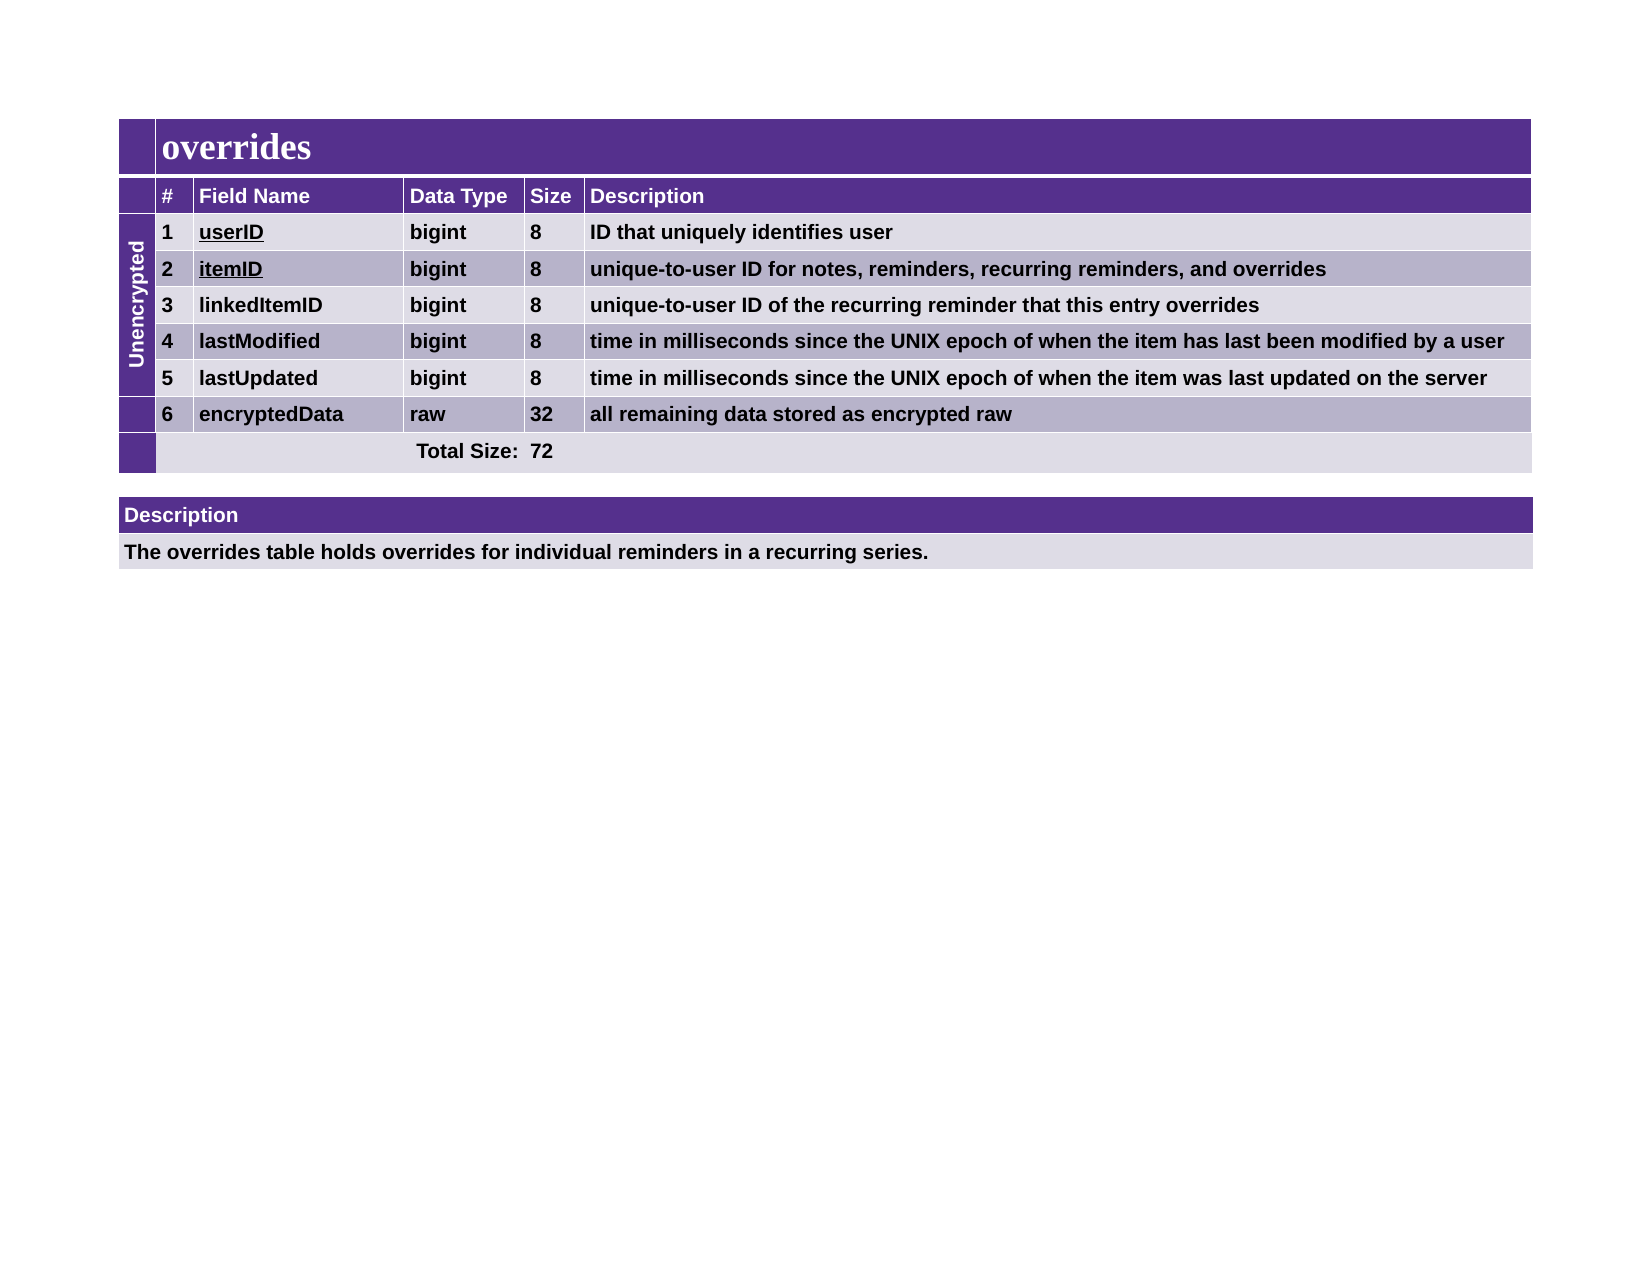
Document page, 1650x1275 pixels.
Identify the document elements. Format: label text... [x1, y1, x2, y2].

table_cell itemID [194, 251, 403, 286]
table_cell unique-to-user ID for notes, reminders, recurring reminders, and overrides [585, 251, 1531, 286]
table_cell time in milliseconds since the UNIX epoch of when the item was last updated on the server [585, 360, 1531, 396]
table_cell 72 [524, 433, 584, 473]
table_cell bigint [404, 287, 524, 323]
table_cell raw [404, 397, 524, 432]
table_cell bigint [404, 324, 524, 359]
table_cell # [156, 178, 193, 213]
table_cell [156, 433, 404, 473]
table_cell Unencrypted [119, 214, 155, 396]
table_cell all remaining data stored as encrypted raw [585, 397, 1531, 432]
table_cell lastUpdated [194, 360, 403, 396]
table_header [119, 119, 155, 174]
table_cell [119, 397, 155, 432]
table_cell 32 [525, 397, 584, 432]
table_cell 5 [156, 360, 193, 396]
table_header Description [119, 497, 1533, 533]
table_cell lastModified [194, 324, 403, 359]
table_cell [119, 433, 156, 473]
table_cell [584, 433, 1532, 473]
table_cell 3 [156, 287, 193, 323]
table_cell bigint [404, 214, 524, 250]
table_cell time in milliseconds since the UNIX epoch of when the item has last been modified by a user [585, 324, 1531, 359]
table_cell 8 [525, 360, 584, 396]
table_cell Field Name [194, 178, 403, 213]
table_header overrides [156, 119, 1531, 174]
table_cell Total Size: [404, 433, 524, 473]
table_cell ID that uniquely identifies user [585, 214, 1531, 250]
table_cell 8 [525, 324, 584, 359]
table_cell bigint [404, 360, 524, 396]
table_cell Data Type [404, 178, 524, 213]
table_cell 8 [525, 287, 584, 323]
table_cell The overrides table holds overrides for individual reminders in a recurring series. [119, 534, 1533, 569]
table_cell Size [525, 178, 584, 213]
table_cell unique-to-user ID of the recurring reminder that this entry overrides [585, 287, 1531, 323]
table_cell 6 [156, 397, 193, 432]
table_cell Description [585, 178, 1531, 213]
table_cell userID [194, 214, 403, 250]
table_cell encryptedData [194, 397, 403, 432]
table_cell 1 [156, 214, 193, 250]
table_cell 4 [156, 324, 193, 359]
table_cell linkedItemID [194, 287, 403, 323]
table_cell 8 [525, 251, 584, 286]
table_cell 2 [156, 251, 193, 286]
table_cell bigint [404, 251, 524, 286]
table_cell [119, 178, 155, 213]
table_cell 8 [525, 214, 584, 250]
